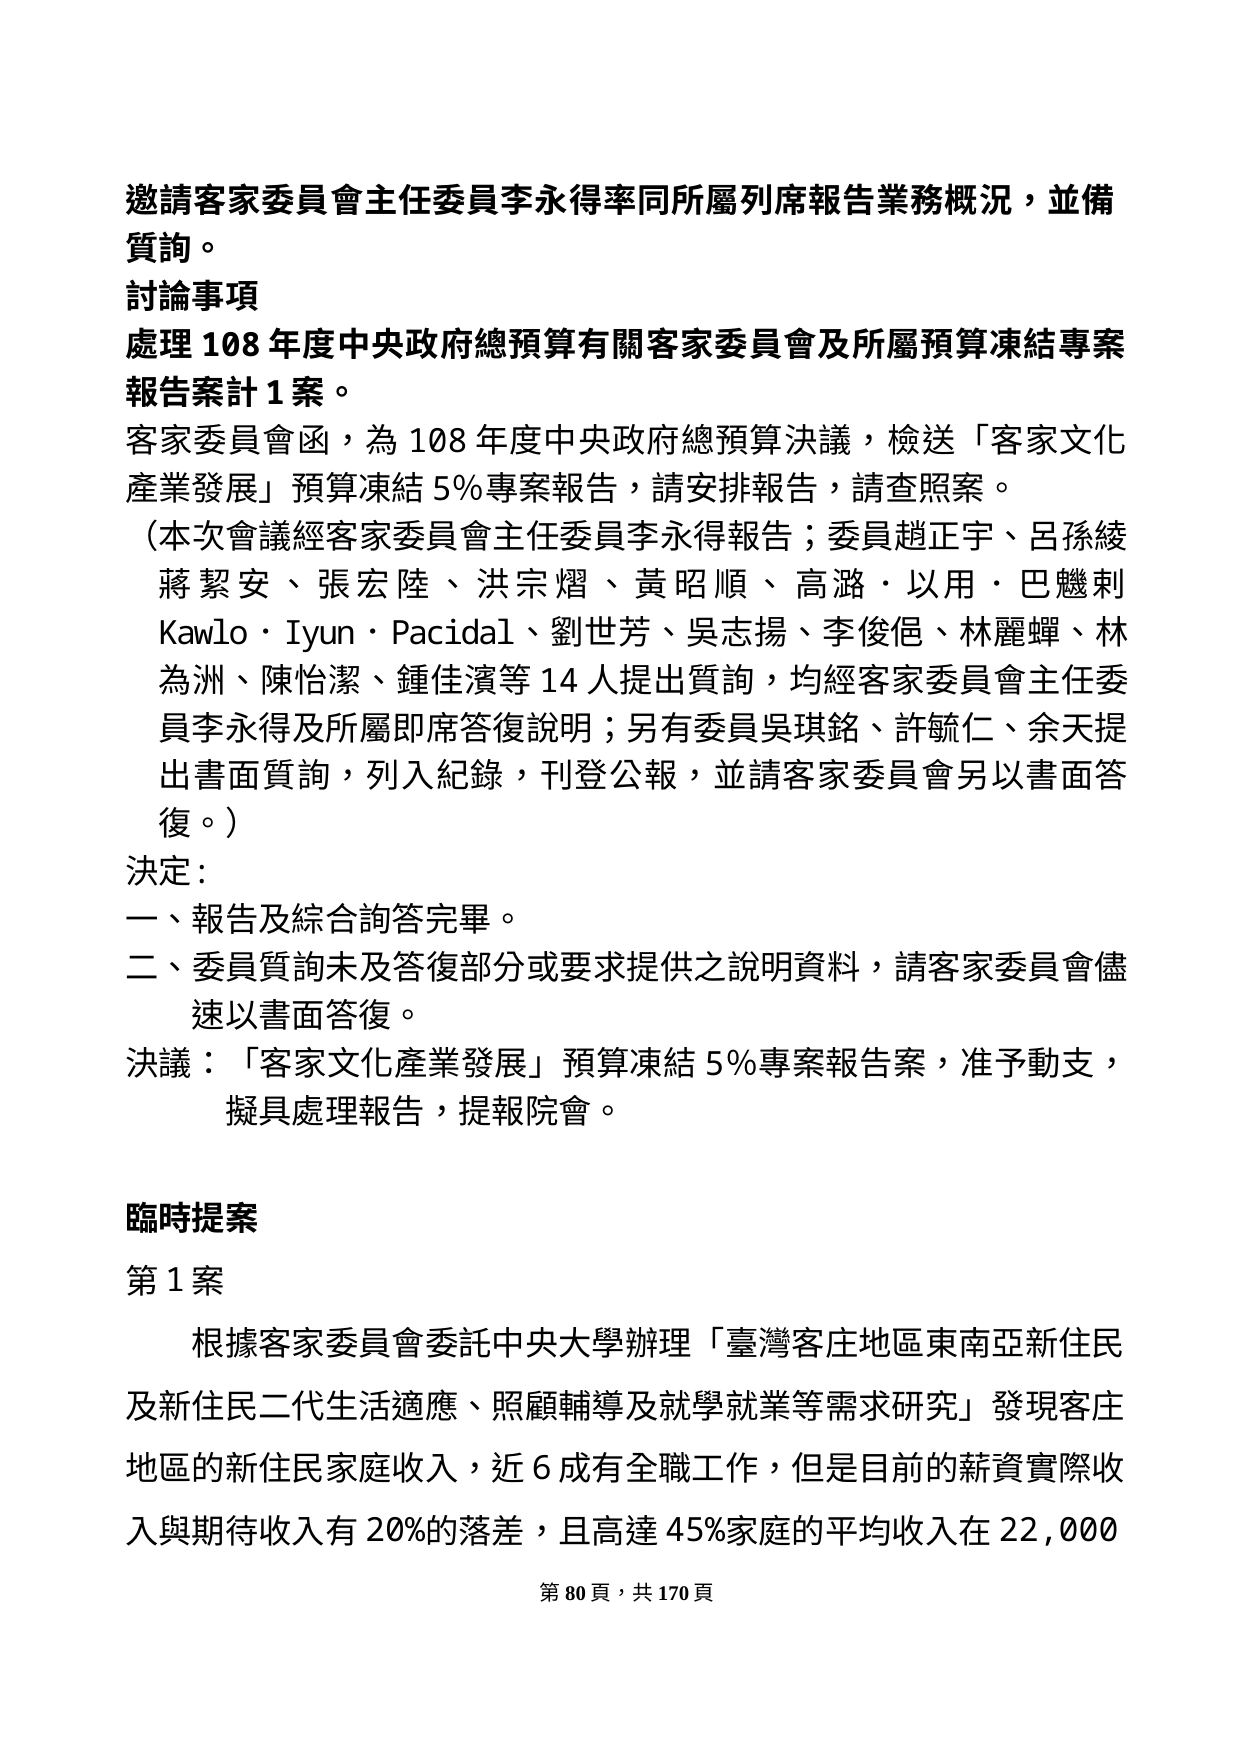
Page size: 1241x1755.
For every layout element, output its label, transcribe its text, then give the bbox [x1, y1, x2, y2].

text 處理108年度中央政府總預算有關客家委員會及所屬預算凍結專案報告案計1案。 [125, 318, 1129, 414]
text 邀請客家委員會主任委員李永得率同所屬列席報告業務概況，並備質詢。 [125, 174, 1116, 270]
text （本次會議經客家委員會主任委員李永得報告；委員趙正宇、呂孫綾、蔣絜安、張宏陸、洪宗熠、黃昭順、高潞．以用．巴魕剌Kawlo．Iyun．Pacidal、劉世芳、吳志揚、李俊俋、林麗蟬、林為洲、陳怡潔、鍾佳濱等14人提出質詢，均經客家委員會主任委員李永得及所屬即席答復說明；另有委員吳琪銘、許毓仁、余天提出書面質詢，列入紀錄，刊登公報，並請客家委員會另以書面答復。） [125, 510, 1129, 845]
text 一、報告及綜合詢答完畢。 [125, 893, 1129, 941]
text 根據客家委員會委託中央大學辦理「臺灣客庄地區東南亞新住民及新住民二代生活適應、照顧輔導及就學就業等需求研究」發現客庄地區的新住民家庭收入，近6成有全職工作，但是目前的薪資實際收入與期待收入有20%的落差，且高達45%家庭的平均收入在22,000 [125, 1299, 1129, 1549]
text 二、委員質詢未及答復部分或要求提供之說明資料，請客家委員會儘速以書面答復。 [125, 941, 1129, 1037]
text 客家委員會函，為108年度中央政府總預算決議，檢送「客家文化產業發展」預算凍結5％專案報告，請安排報告，請查照案。 [125, 414, 1129, 510]
text 討論事項 [125, 270, 1129, 318]
text 第1案 [125, 1237, 1129, 1299]
text 臨時提案 [125, 1174, 1129, 1237]
text 決定: [125, 845, 1129, 893]
text 決議：「客家文化產業發展」預算凍結5％專案報告案，准予動支，擬具處理報告，提報院會。 [125, 1037, 1129, 1133]
